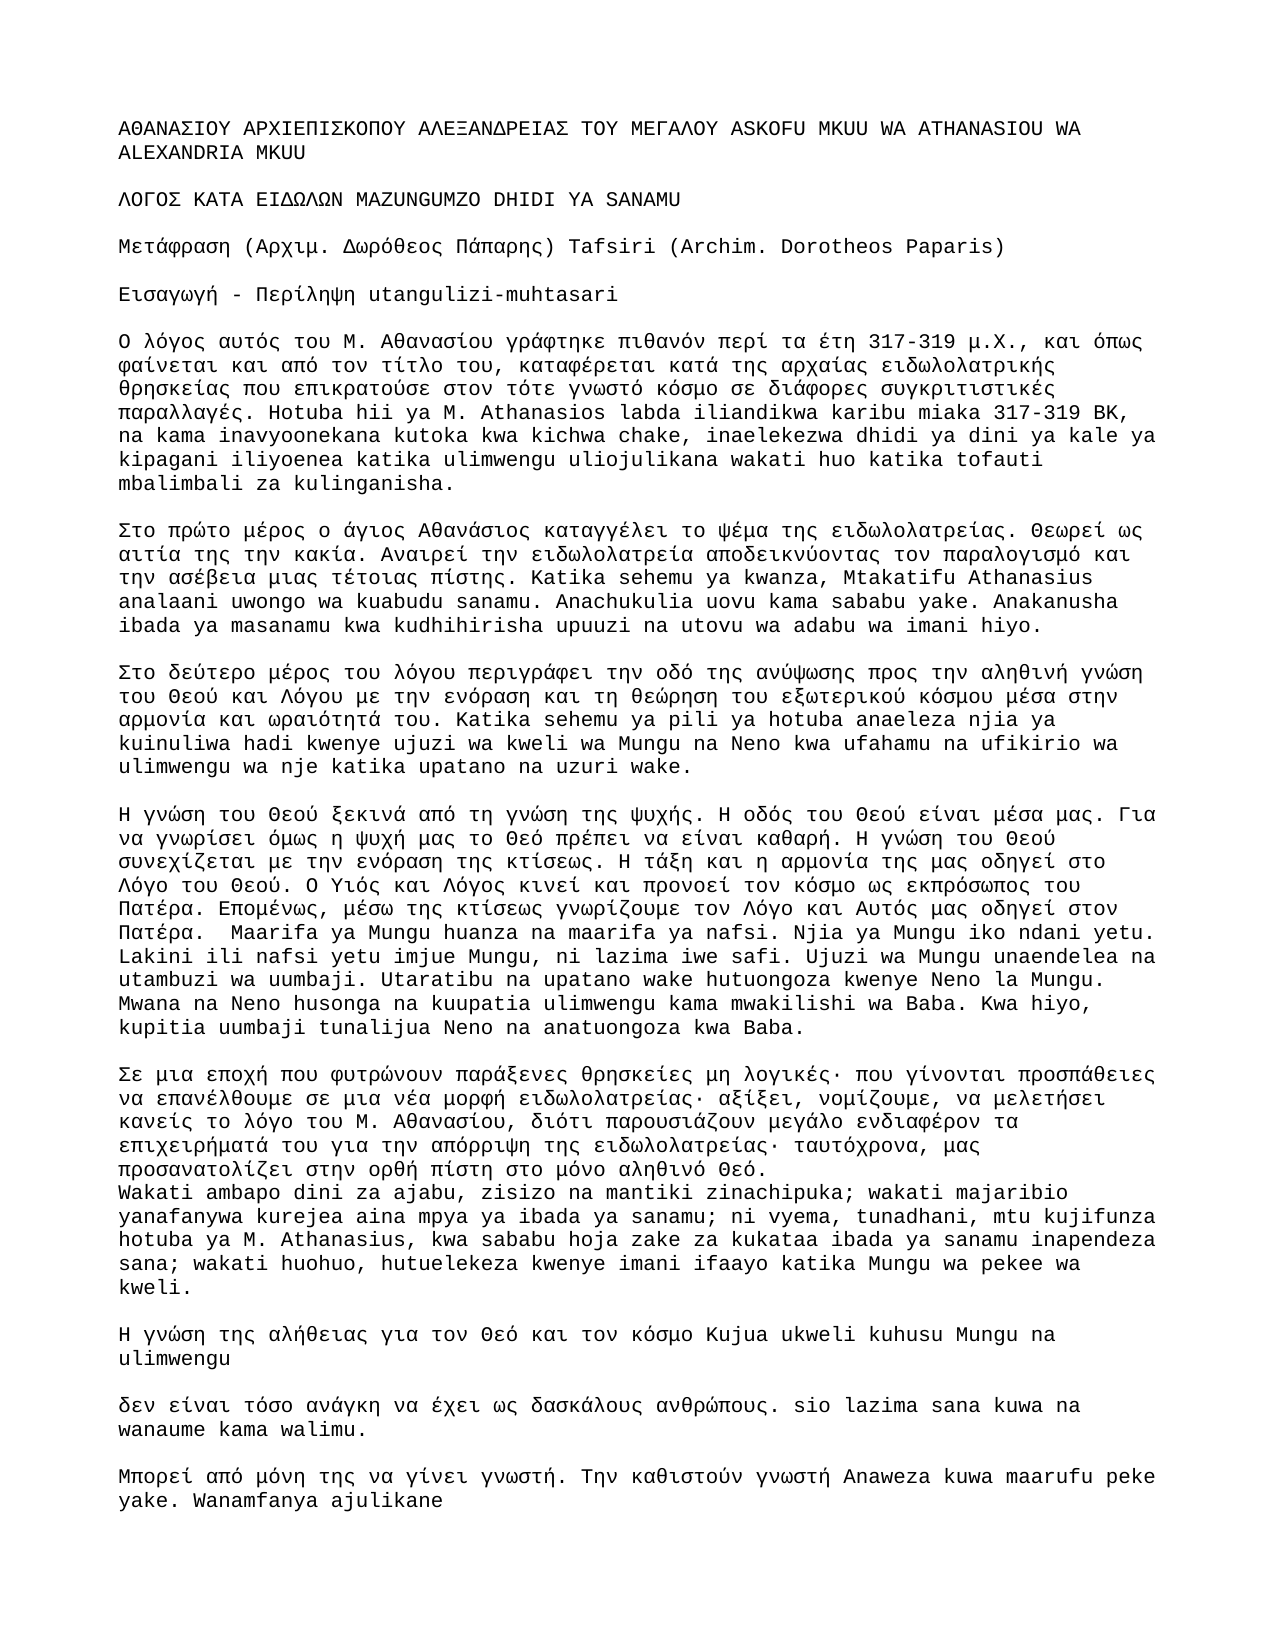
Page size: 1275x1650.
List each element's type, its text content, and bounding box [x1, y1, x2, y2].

text Στο δεύτερο μέρος του λόγου περιγράφει την οδό της ανύψωσης προς την αληθινή γνώση του Θεού και Λόγου με την ενόραση και τη θεώρηση του εξωτερικού κόσμου μέσα στην αρμονία και ωραιότητά του. Katika sehemu ya pili ya hotuba anaeleza njia ya kuinuliwa hadi kwenye ujuzi wa kweli wa Mungu na Neno kwa ufahamu na ufikirio wa ulimwengu wa nje katika upatano na uzuri wake. [118, 662, 1157, 780]
text Μπορεί από μόνη της να γίνει γνωστή. Την καθιστούν γνωστή Anaweza kuwa maarufu peke yake. Wanamfanya ajulikane [118, 1466, 1157, 1513]
text Η γνώση της αλήθειας για τον Θεό και τον κόσμο Kujua ukweli kuhusu Mungu na ulimwengu [118, 1324, 1157, 1371]
text ΛΟΓΟΣ ΚΑΤΑ ΕΙΔΩΛΩΝ MAZUNGUMZO DHIDI YA SANAMU [118, 189, 1157, 213]
text Εισαγωγή - Περίληψη utangulizi-muhtasari [118, 284, 1157, 307]
text Στο πρώτο μέρος ο άγιος Αθανάσιος καταγγέλει το ψέμα της ειδωλολατρείας. Θεωρεί ως αιτία της την κακία. Αναιρεί την ειδωλολατρεία αποδεικνύοντας τον παραλογισμό και την ασέβεια μιας τέτοιας πίστης. Katika sehemu ya kwanza, Mtakatifu Athanasius analaani uwongo wa kuabudu sanamu. Anachukulia uovu kama sababu yake. Anakanusha ibada ya masanamu kwa kudhihirisha upuuzi na utovu wa adabu wa imani hiyo. [118, 520, 1157, 638]
text Μετάφραση (Αρχιμ. Δωρόθεος Πάπαρης) Tafsiri (Archim. Dorotheos Paparis) [118, 236, 1157, 260]
text δεν είναι τόσο ανάγκη να έχει ως δασκάλους ανθρώπους. sio lazima sana kuwa na wanaume kama walimu. [118, 1395, 1157, 1442]
text Ο λόγος αυτός του Μ. Αθανασίου γράφτηκε πιθανόν περί τα έτη 317-319 μ.Χ., και όπως φαίνεται και από τον τίτλο του, καταφέρεται κατά της αρχαίας ειδωλολατρικής θρησκείας που επικρατούσε στον τότε γνωστό κόσμο σε διάφορες συγκριτιστικές παραλλαγές. Hotuba hii ya M. Athanasios labda iliandikwa karibu miaka 317-319 BK, na kama inavyoonekana kutoka kwa kichwa chake, inaelekezwa dhidi ya dini ya kale ya kipagani iliyoenea katika ulimwengu uliojulikana wakati huo katika tofauti mbalimbali za kulinganisha. [118, 331, 1157, 496]
text ΑΘΑΝΑΣΙΟΥ ΑΡΧΙΕΠΙΣΚΟΠΟΥ ΑΛΕΞΑΝΔΡΕΙΑΣ ΤΟΥ ΜΕΓΑΛΟΥ ASKOFU MKUU WA ATHANASIOU WA ALEXANDRIA MKUU [118, 118, 1157, 165]
text Σε μια εποχή που φυτρώνουν παράξενες θρησκείες μη λογικές· που γίνονται προσπάθειες να επανέλθουμε σε μια νέα μορφή ειδωλολατρείας· αξίξει, νομίζουμε, να μελετήσει κανείς το λόγο του Μ. Αθανασίου, διότι παρουσιάζουν μεγάλο ενδιαφέρον τα επιχειρήματά του για την απόρριψη της ειδωλολατρείας· ταυτόχρονα, μας προσανατολίζει στην ορθή πίστη στο μόνο αληθινό Θεό. Wakati ambapo dini za ajabu, zisizo na mantiki zinachipuka; wakati majaribio yanafanywa kurejea aina mpya ya ibada ya sanamu; ni vyema, tunadhani, mtu kujifunza hotuba ya M. Athanasius, kwa sababu hoja zake za kukataa ibada ya sanamu inapendeza sana; wakati huohuo, hutuelekeza kwenye imani ifaayo katika Mungu wa pekee wa kweli. [118, 1064, 1157, 1300]
text Η γνώση του Θεού ξεκινά από τη γνώση της ψυχής. Η οδός του Θεού είναι μέσα μας. Για να γνωρίσει όμως η ψυχή μας το Θεό πρέπει να είναι καθαρή. Η γνώση του Θεού συνεχίζεται με την ενόραση της κτίσεως. Η τάξη και η αρμονία της μας οδηγεί στο Λόγο του Θεού. Ο Υιός και Λόγος κινεί και προνοεί τον κόσμο ως εκπρόσωπος του Πατέρα. Επομένως, μέσω της κτίσεως γνωρίζουμε τον Λόγο και Αυτός μας οδηγεί στον Πατέρα. Maarifa ya Mungu huanza na maarifa ya nafsi. Njia ya Mungu iko ndani yetu. Lakini ili nafsi yetu imjue Mungu, ni lazima iwe safi. Ujuzi wa Mungu unaendelea na utambuzi wa uumbaji. Utaratibu na upatano wake hutuongoza kwenye Neno la Mungu. Mwana na Neno husonga na kuupatia ulimwengu kama mwakilishi wa Baba. Kwa hiyo, kupitia uumbaji tunalijua Neno na anatuongoza kwa Baba. [118, 804, 1157, 1040]
